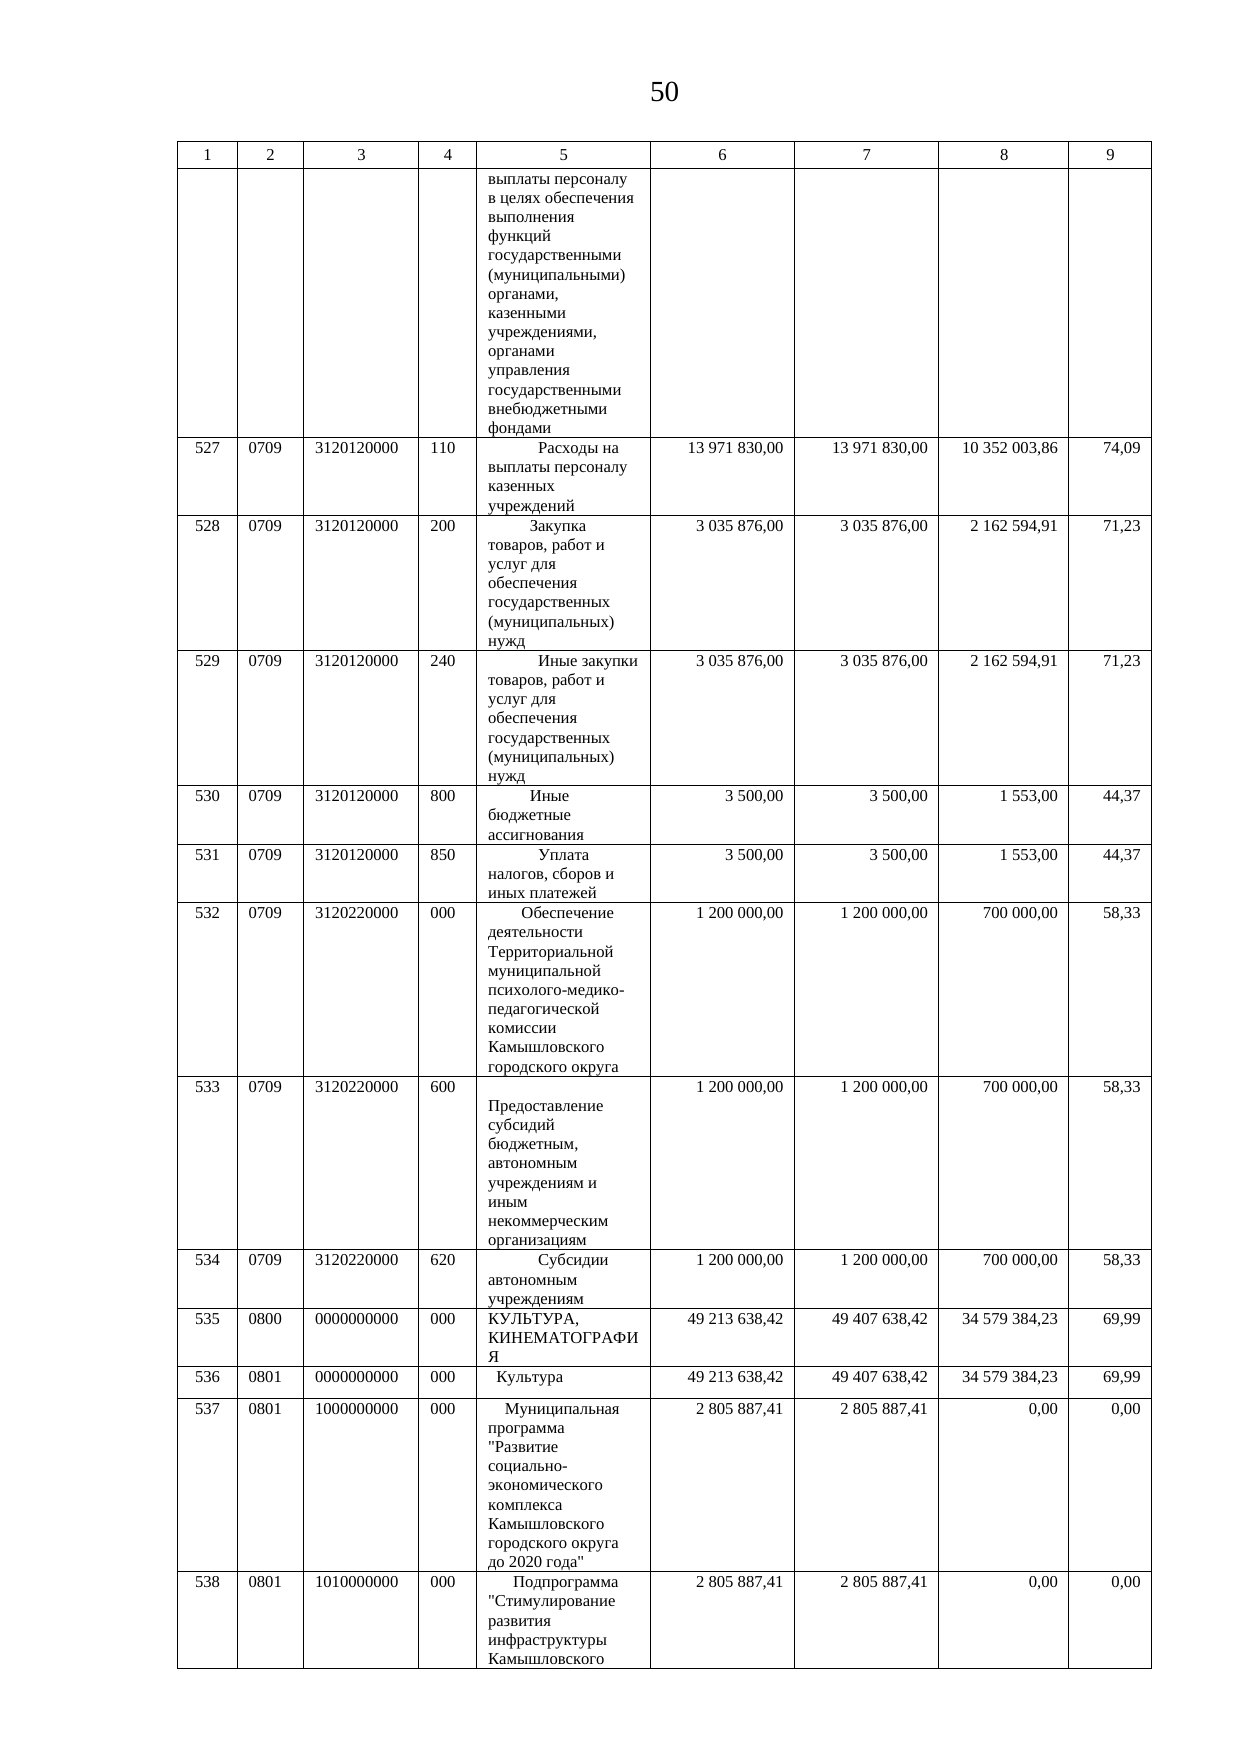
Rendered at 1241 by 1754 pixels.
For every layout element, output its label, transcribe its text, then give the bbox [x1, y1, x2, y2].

table_cell 49 213 638,42 [651, 1367, 794, 1397]
table_cell 0801 [238, 1572, 303, 1668]
table_cell 3 035 876,00 [795, 651, 938, 785]
table_header 1 [178, 142, 237, 167]
table_cell 49 213 638,42 [651, 1309, 794, 1366]
table_cell Иные бюджетные ассигнования [477, 786, 650, 843]
table_cell 69,99 [1069, 1309, 1151, 1366]
table_cell Предоставление субсидий бюджетным, автономным учреждениям и иным некоммерческим организациям [477, 1077, 650, 1249]
table_cell 1 200 000,00 [795, 1250, 938, 1308]
table_cell 3 500,00 [795, 845, 938, 902]
table_header 3 [304, 142, 418, 167]
table_cell 0709 [238, 845, 303, 902]
table_cell 69,99 [1069, 1367, 1151, 1397]
table_cell 3 500,00 [651, 845, 794, 902]
table_cell 2 805 887,41 [651, 1399, 794, 1571]
table_cell 49 407 638,42 [795, 1309, 938, 1366]
table_cell 1 200 000,00 [651, 903, 794, 1076]
table_cell 0,00 [1069, 1399, 1151, 1571]
table_header 9 [1069, 142, 1151, 167]
table_cell 3120220000 [304, 1250, 418, 1308]
table_cell 3120120000 [304, 438, 418, 514]
table_cell 537 [178, 1399, 237, 1571]
table_cell 3120220000 [304, 903, 418, 1076]
table_cell [178, 169, 237, 437]
table_cell 0709 [238, 1077, 303, 1249]
table_header 8 [939, 142, 1068, 167]
table_cell 0,00 [939, 1572, 1068, 1668]
table_cell 10 352 003,86 [939, 438, 1068, 514]
table_cell 0000000000 [304, 1309, 418, 1366]
table_cell 58,33 [1069, 903, 1151, 1076]
table_cell 3 035 876,00 [651, 651, 794, 785]
table_cell 000 [419, 1399, 476, 1571]
table_cell [238, 169, 303, 437]
table_cell 3120120000 [304, 516, 418, 650]
table_cell 000 [419, 1309, 476, 1366]
table_cell Обеспечение деятельности Территориальной муниципальной психолого-медико-педагогической комиссии Камышловского городского округа [477, 903, 650, 1076]
table_header 4 [419, 142, 476, 167]
table_cell [419, 169, 476, 437]
table_header 2 [238, 142, 303, 167]
table_cell 528 [178, 516, 237, 650]
table_cell 74,09 [1069, 438, 1151, 514]
table_cell 2 162 594,91 [939, 516, 1068, 650]
table_cell 700 000,00 [939, 1250, 1068, 1308]
table_cell 850 [419, 845, 476, 902]
table_cell Культура [477, 1367, 650, 1397]
table_cell 000 [419, 903, 476, 1076]
table_cell 2 162 594,91 [939, 651, 1068, 785]
table_cell 49 407 638,42 [795, 1367, 938, 1397]
table_cell 534 [178, 1250, 237, 1308]
table_cell [795, 169, 938, 437]
table_cell 0000000000 [304, 1367, 418, 1397]
table_cell [1069, 169, 1151, 437]
table_cell 700 000,00 [939, 903, 1068, 1076]
table_cell [651, 169, 794, 437]
table_cell КУЛЬТУРА, КИНЕМАТОГРАФИЯ [477, 1309, 650, 1366]
table_cell 34 579 384,23 [939, 1367, 1068, 1397]
table_cell 2 805 887,41 [795, 1572, 938, 1668]
table_cell 535 [178, 1309, 237, 1366]
table_cell 1 553,00 [939, 786, 1068, 843]
table_cell 3120120000 [304, 786, 418, 843]
table_cell 533 [178, 1077, 237, 1249]
table_cell Расходы на выплаты персоналу казенных учреждений [477, 438, 650, 514]
table_cell 536 [178, 1367, 237, 1397]
table_cell 110 [419, 438, 476, 514]
table_cell 530 [178, 786, 237, 843]
table_cell 2 805 887,41 [651, 1572, 794, 1668]
table_cell 0709 [238, 903, 303, 1076]
table_cell 3120120000 [304, 651, 418, 785]
table_cell 800 [419, 786, 476, 843]
table_cell 1 200 000,00 [651, 1077, 794, 1249]
table_cell 58,33 [1069, 1077, 1151, 1249]
table_cell 0709 [238, 786, 303, 843]
table_cell 3 035 876,00 [795, 516, 938, 650]
table_cell 34 579 384,23 [939, 1309, 1068, 1366]
table_cell 000 [419, 1367, 476, 1397]
table_cell 000 [419, 1572, 476, 1668]
table_cell 538 [178, 1572, 237, 1668]
table_cell 532 [178, 903, 237, 1076]
table_cell 3120220000 [304, 1077, 418, 1249]
table_cell 71,23 [1069, 651, 1151, 785]
table_cell 0709 [238, 1250, 303, 1308]
table_cell 240 [419, 651, 476, 785]
table_cell 531 [178, 845, 237, 902]
table_cell 2 805 887,41 [795, 1399, 938, 1571]
table_cell 58,33 [1069, 1250, 1151, 1308]
table_cell 0,00 [1069, 1572, 1151, 1668]
table_cell 1 553,00 [939, 845, 1068, 902]
table_cell 0709 [238, 438, 303, 514]
table_cell 3 500,00 [651, 786, 794, 843]
table_cell 3 500,00 [795, 786, 938, 843]
table_cell [304, 169, 418, 437]
table_cell 200 [419, 516, 476, 650]
table_cell Уплата налогов, сборов и иных платежей [477, 845, 650, 902]
table_cell 1010000000 [304, 1572, 418, 1668]
table_cell 1 200 000,00 [795, 903, 938, 1076]
table_cell 1 200 000,00 [651, 1250, 794, 1308]
table_cell 71,23 [1069, 516, 1151, 650]
table_cell 1000000000 [304, 1399, 418, 1571]
table_cell выплаты персоналу в целях обеспечения выполнения функций государственными (муниципальными) органами, казенными учреждениями, органами управления государственными внебюджетными фондами [477, 169, 650, 437]
table_header 7 [795, 142, 938, 167]
table_cell 620 [419, 1250, 476, 1308]
table_cell 3120120000 [304, 845, 418, 902]
table_cell 44,37 [1069, 786, 1151, 843]
table_cell Субсидии автономным учреждениям [477, 1250, 650, 1308]
table_cell Закупка товаров, работ и услуг для обеспечения государственных (муниципальных) нужд [477, 516, 650, 650]
table_cell 0709 [238, 516, 303, 650]
table_cell 600 [419, 1077, 476, 1249]
table_cell Иные закупки товаров, работ и услуг для обеспечения государственных (муниципальных) нужд [477, 651, 650, 785]
table_cell 44,37 [1069, 845, 1151, 902]
table_cell 529 [178, 651, 237, 785]
table_cell 13 971 830,00 [651, 438, 794, 514]
table_cell 13 971 830,00 [795, 438, 938, 514]
table_cell 0801 [238, 1399, 303, 1571]
table_header 5 [477, 142, 650, 167]
table_cell 3 035 876,00 [651, 516, 794, 650]
table_cell 527 [178, 438, 237, 514]
table_cell Муниципальная программа "Развитие социально-экономического комплекса Камышловского городского округа до 2020 года" [477, 1399, 650, 1571]
table_header 6 [651, 142, 794, 167]
table_cell 0,00 [939, 1399, 1068, 1571]
table_cell 0709 [238, 651, 303, 785]
table_cell 1 200 000,00 [795, 1077, 938, 1249]
table_cell 0801 [238, 1367, 303, 1397]
table_cell 0800 [238, 1309, 303, 1366]
table_cell Подпрограмма "Стимулирование развития инфраструктуры Камышловского [477, 1572, 650, 1668]
table_cell [939, 169, 1068, 437]
table_cell 700 000,00 [939, 1077, 1068, 1249]
